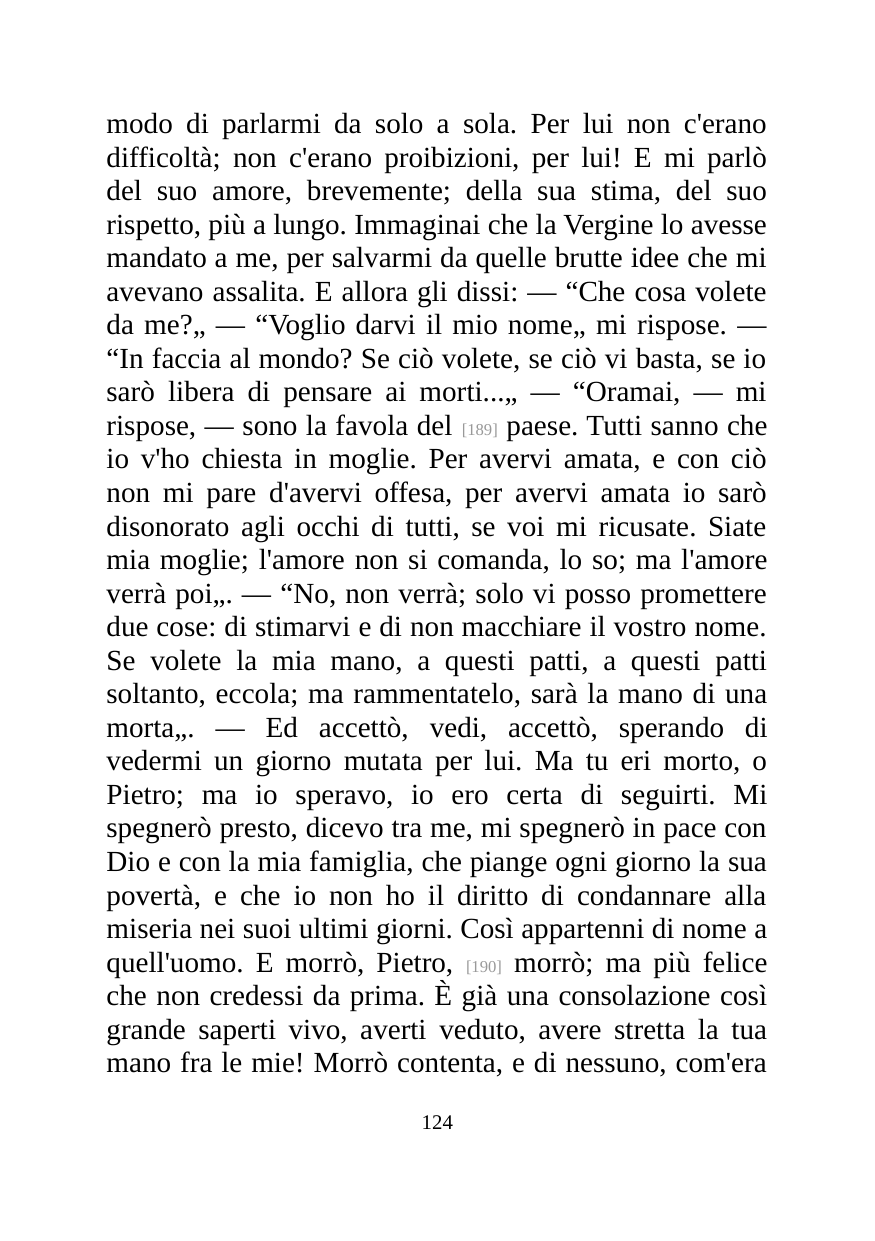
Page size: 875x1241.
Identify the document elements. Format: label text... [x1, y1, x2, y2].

text modo di parlarmi da solo a sola. Per lui non c'erano difficoltà; non c'erano proibizioni, per lui! E mi parlò del suo amore, brevemente; della sua stima, del suo rispetto, più a lungo. Immaginai che la Vergine lo avesse mandato a me, per salvarmi da quelle brutte idee che mi avevano assalita. E allora gli dissi: — “Che cosa volete da me?„ — “Voglio darvi il mio nome„ mi rispose. — “In faccia al mondo? Se ciò volete, se ciò vi basta, se io sarò libera di pensare ai morti...„ — “Oramai, — mi rispose, — sono la favola del [189] paese. Tutti sanno che io v'ho chiesta in moglie. Per avervi amata, e con ciò non mi pare d'avervi offesa, per avervi amata io sarò disonorato agli occhi di tutti, se voi mi ricusate. Siate mia moglie; l'amore non si comanda, lo so; ma l'amore verrà poi„. — “No, non verrà; solo vi posso promettere due cose: di stimarvi e di non macchiare il vostro nome. Se volete la mia mano, a questi patti, a questi patti soltanto, eccola; ma rammentatelo, sarà la mano di una morta„. — Ed accettò, vedi, accettò, sperando di vedermi un giorno mutata per lui. Ma tu eri morto, o Pietro; ma io speravo, io ero certa di seguirti. Mi spegnerò presto, dicevo tra me, mi spegnerò in pace con Dio e con la mia famiglia, che piange ogni giorno la sua povertà, e che io non ho il diritto di condannare alla miseria nei suoi ultimi giorni. Così appartenni di nome a quell'uomo. E morrò, Pietro, [190] morrò; ma più felice che non credessi da prima. È già una consolazione così grande saperti vivo, averti veduto, avere stretta la tua mano fra le mie! Morrò contenta, e di nessuno, com'era [106, 106, 768, 1079]
